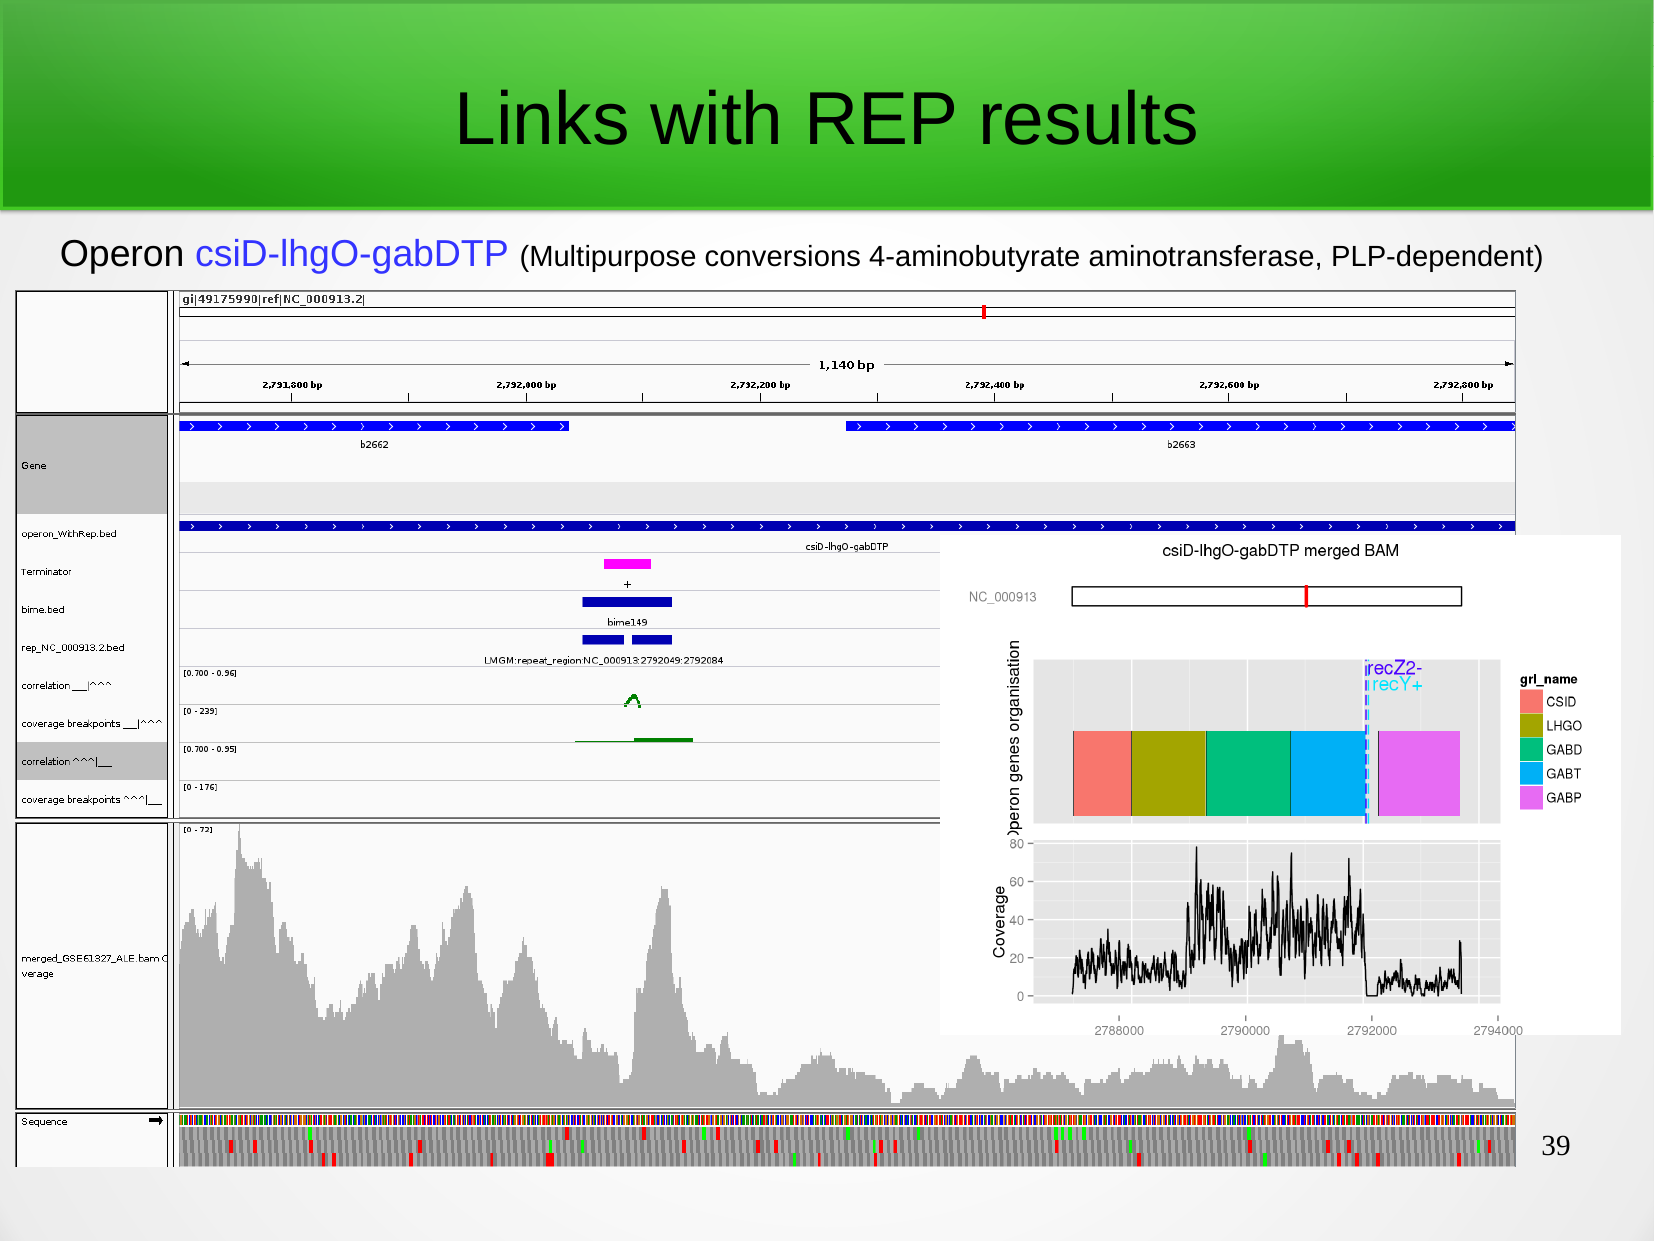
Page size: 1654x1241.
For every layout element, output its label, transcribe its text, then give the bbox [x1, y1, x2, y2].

text_box Operon csiD-lhgO-gabDTP (Multipurpose conversions 4-aminobutyrate aminotransferase, PLP-dependent) [45, 225, 1569, 282]
picture [15, 290, 1621, 1168]
title Links with REP results [82, 34, 1571, 203]
